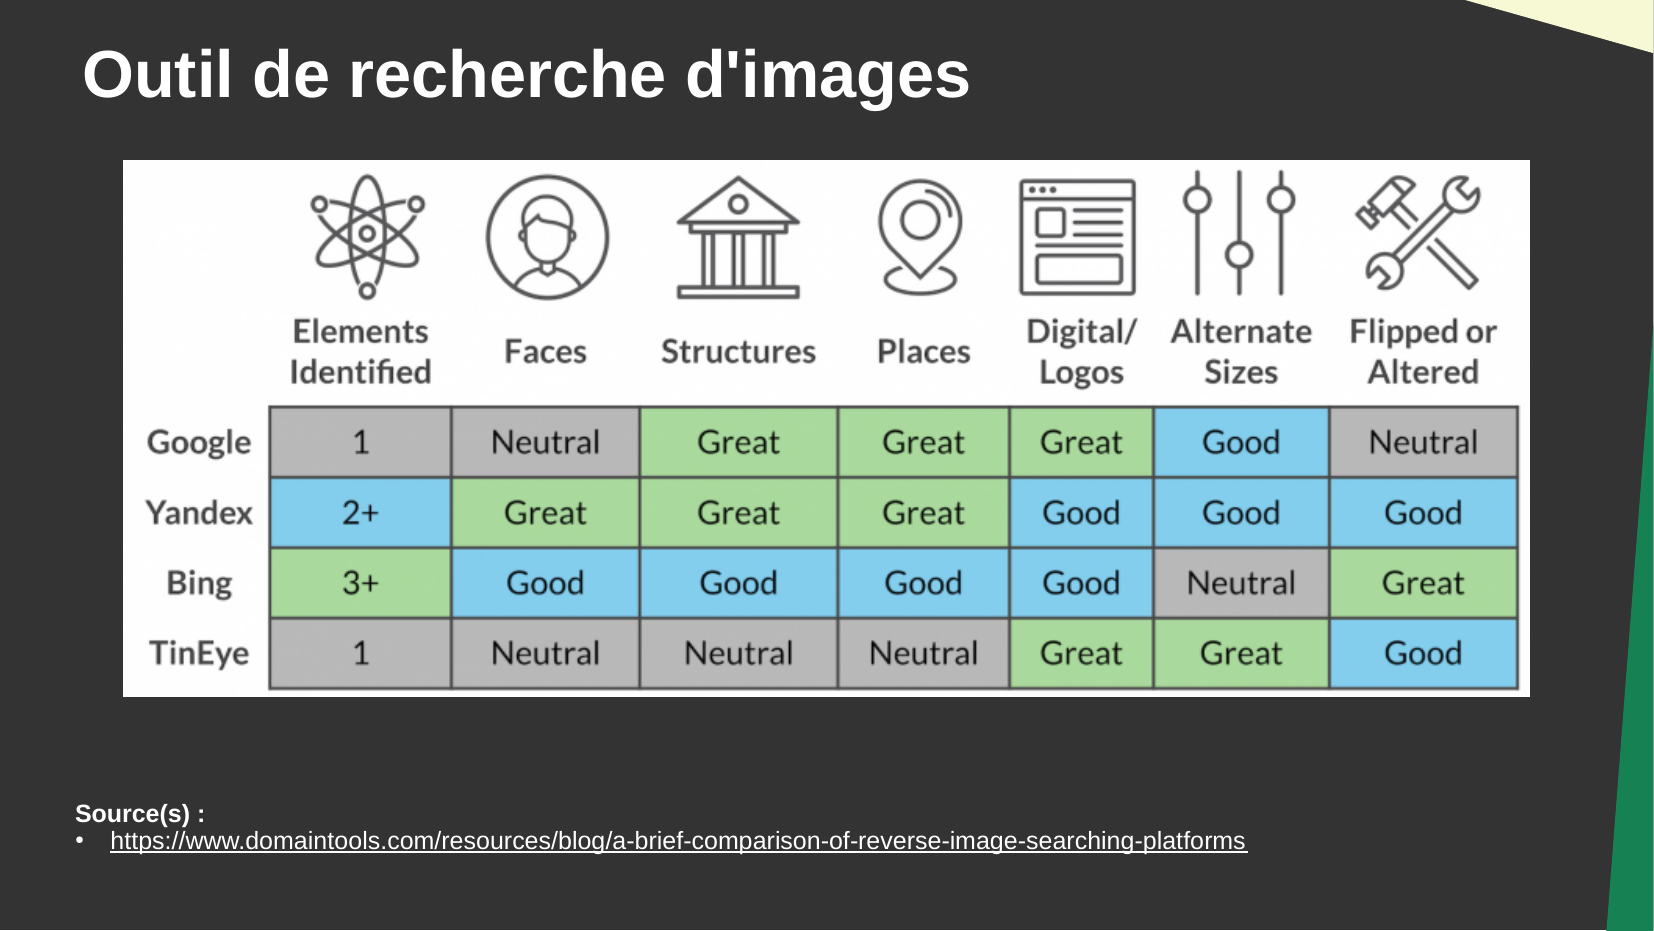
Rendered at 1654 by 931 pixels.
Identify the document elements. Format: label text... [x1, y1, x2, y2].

text_box Source(s) : https://www.domaintools.com/resources/blog/a-brief-comparison-of-reverse-image-searching-platforms [60, 791, 1546, 919]
text_box [1465, 0, 1654, 54]
title Outil de recherche d'images [82, 37, 1619, 112]
picture [123, 160, 1530, 697]
text_box [1606, 315, 1654, 931]
